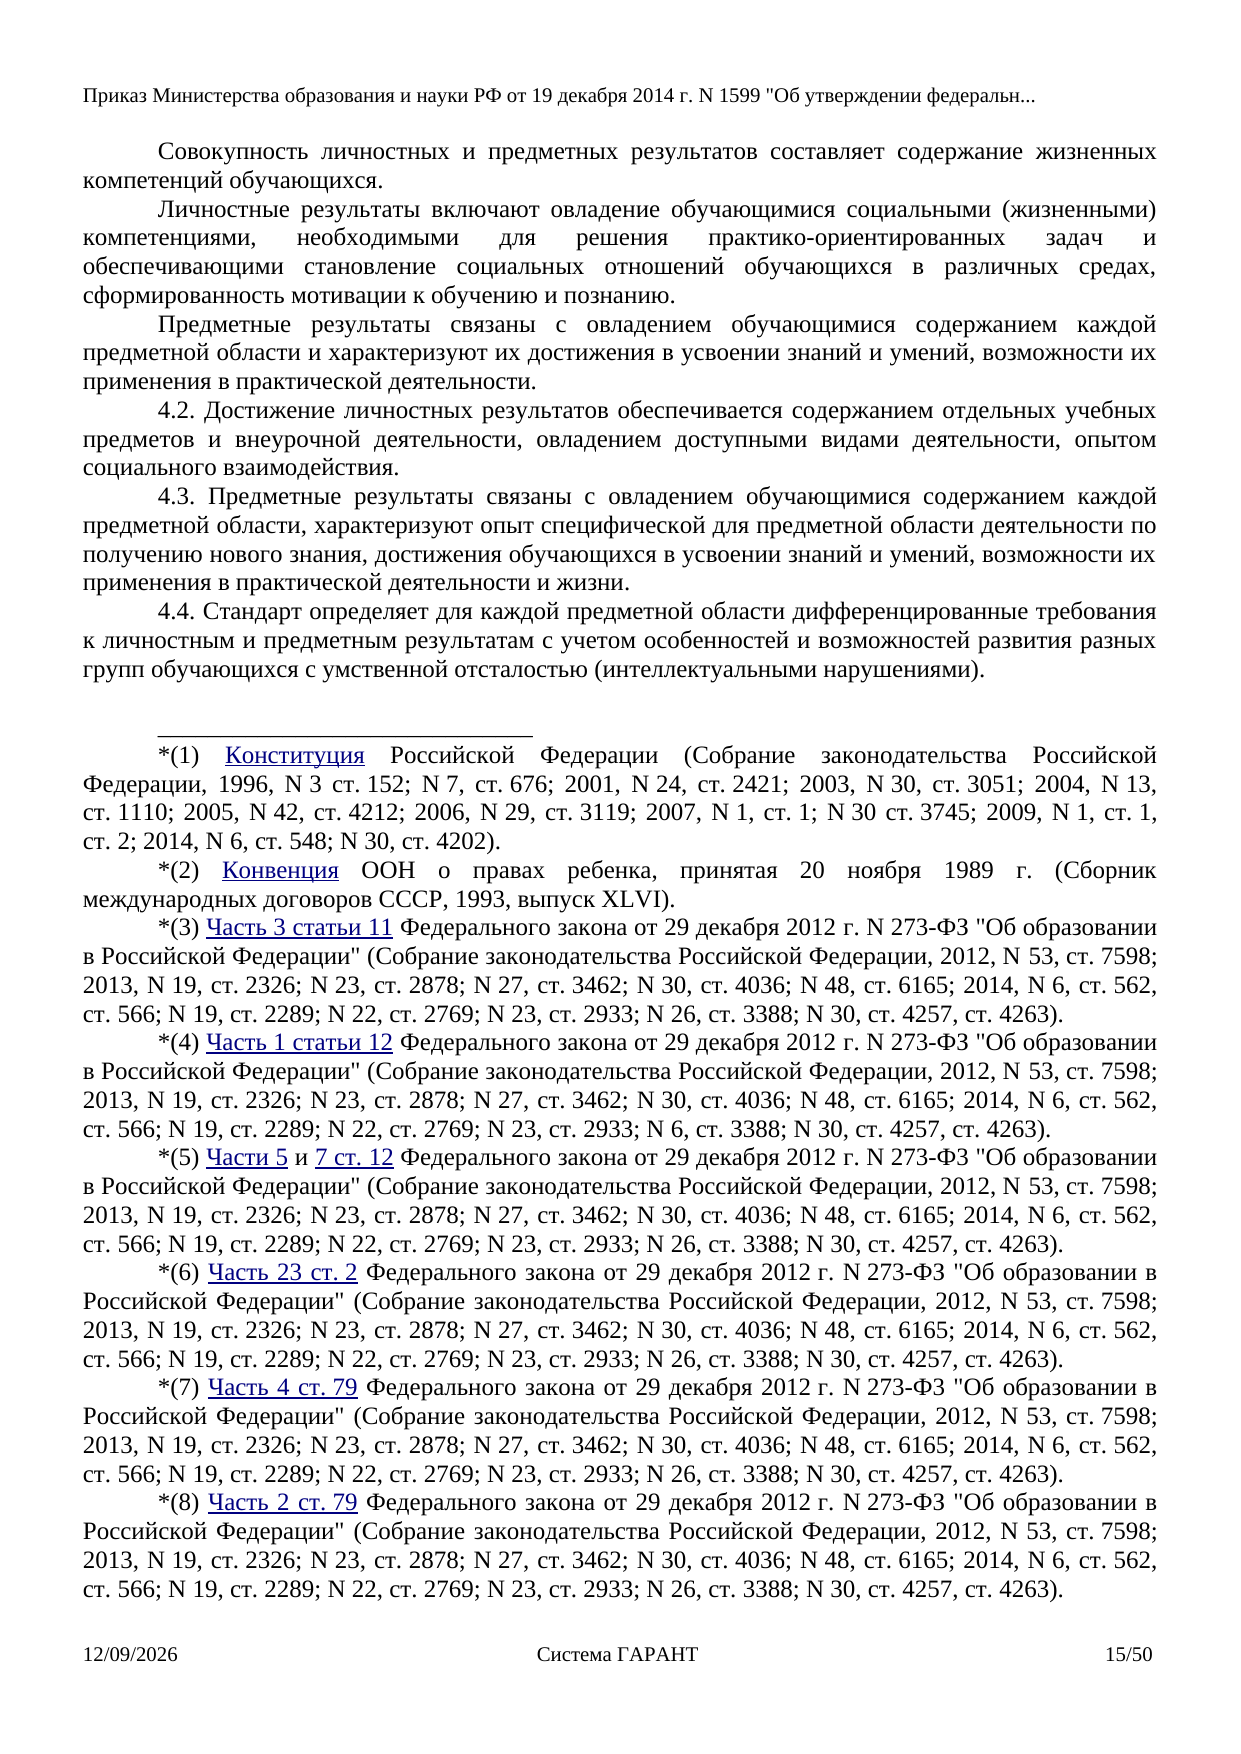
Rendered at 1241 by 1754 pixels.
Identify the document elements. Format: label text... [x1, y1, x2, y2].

text Личностные результаты включают овладение обучающимися социальными (жизненными) компетенциями, необходимыми для решения практико-ориентированных задач и обеспечивающими становление социальных отношений обучающихся в различных средах, сформированность мотивации к обучению и познанию. [83, 194, 1157, 309]
text *(1) Конституция Российской Федерации (Собрание законодательства Российской Федерации, 1996, N 3 ст. 152; N 7, ст. 676; 2001, N 24, ст. 2421; 2003, N 30, ст. 3051; 2004, N 13, ст. 1110; 2005, N 42, ст. 4212; 2006, N 29, ст. 3119; 2007, N 1, ст. 1; N 30 ст. 3745; 2009, N 1, ст. 1, ст. 2; 2014, N 6, ст. 548; N 30, ст. 4202). [83, 740, 1157, 855]
text 4.4. Стандарт определяет для каждой предметной области дифференцированные требования к личностным и предметным результатам с учетом особенностей и возможностей развития разных групп обучающихся с умственной отсталостью (интеллектуальными нарушениями). [83, 596, 1157, 682]
text *(2) Конвенция ООН о правах ребенка, принятая 20 ноября 1989 г. (Сборник международных договоров СССР, 1993, выпуск XLVI). [83, 855, 1157, 912]
text *(6) Часть 23 ст. 2 Федерального закона от 29 декабря 2012 г. N 273-ФЗ "Об образовании в Российской Федерации" (Собрание законодательства Российской Федерации, 2012, N 53, ст. 7598; 2013, N 19, ст. 2326; N 23, ст. 2878; N 27, ст. 3462; N 30, ст. 4036; N 48, ст. 6165; 2014, N 6, ст. 562, ст. 566; N 19, ст. 2289; N 22, ст. 2769; N 23, ст. 2933; N 26, ст. 3388; N 30, ст. 4257, ст. 4263). [83, 1257, 1157, 1372]
text 4.3. Предметные результаты связаны с овладением обучающимися содержанием каждой предметной области, характеризуют опыт специфической для предметной области деятельности по получению нового знания, достижения обучающихся в усвоении знаний и умений, возможности их применения в практической деятельности и жизни. [83, 481, 1157, 596]
text 4.2. Достижение личностных результатов обеспечивается содержанием отдельных учебных предметов и внеурочной деятельности, овладением доступными видами деятельности, опытом социального взаимодействия. [83, 395, 1157, 481]
text *(8) Часть 2 ст. 79 Федерального закона от 29 декабря 2012 г. N 273-ФЗ "Об образовании в Российской Федерации" (Собрание законодательства Российской Федерации, 2012, N 53, ст. 7598; 2013, N 19, ст. 2326; N 23, ст. 2878; N 27, ст. 3462; N 30, ст. 4036; N 48, ст. 6165; 2014, N 6, ст. 562, ст. 566; N 19, ст. 2289; N 22, ст. 2769; N 23, ст. 2933; N 26, ст. 3388; N 30, ст. 4257, ст. 4263). [83, 1487, 1157, 1602]
text ______________________________ [83, 711, 1157, 740]
text *(7) Часть 4 ст. 79 Федерального закона от 29 декабря 2012 г. N 273-Ф3 "Об образовании в Российской Федерации" (Собрание законодательства Российской Федерации, 2012, N 53, ст. 7598; 2013, N 19, ст. 2326; N 23, ст. 2878; N 27, ст. 3462; N 30, ст. 4036; N 48, ст. 6165; 2014, N 6, ст. 562, ст. 566; N 19, ст. 2289; N 22, ст. 2769; N 23, ст. 2933; N 26, ст. 3388; N 30, ст. 4257, ст. 4263). [83, 1372, 1157, 1487]
text *(5) Части 5 и 7 ст. 12 Федерального закона от 29 декабря 2012 г. N 273-Ф3 "Об образовании в Российской Федерации" (Собрание законодательства Российской Федерации, 2012, N 53, ст. 7598; 2013, N 19, ст. 2326; N 23, ст. 2878; N 27, ст. 3462; N 30, ст. 4036; N 48, ст. 6165; 2014, N 6, ст. 562, ст. 566; N 19, ст. 2289; N 22, ст. 2769; N 23, ст. 2933; N 26, ст. 3388; N 30, ст. 4257, ст. 4263). [83, 1142, 1157, 1257]
text Совокупность личностных и предметных результатов составляет содержание жизненных компетенций обучающихся. [83, 136, 1157, 194]
text *(4) Часть 1 статьи 12 Федерального закона от 29 декабря 2012 г. N 273-ФЗ "Об образовании в Российской Федерации" (Собрание законодательства Российской Федерации, 2012, N 53, ст. 7598; 2013, N 19, ст. 2326; N 23, ст. 2878; N 27, ст. 3462; N 30, ст. 4036; N 48, ст. 6165; 2014, N 6, ст. 562, ст. 566; N 19, ст. 2289; N 22, ст. 2769; N 23, ст. 2933; N 6, ст. 3388; N 30, ст. 4257, ст. 4263). [83, 1027, 1157, 1142]
text *(3) Часть 3 статьи 11 Федерального закона от 29 декабря 2012 г. N 273-ФЗ "Об образовании в Российской Федерации" (Собрание законодательства Российской Федерации, 2012, N 53, ст. 7598; 2013, N 19, ст. 2326; N 23, ст. 2878; N 27, ст. 3462; N 30, ст. 4036; N 48, ст. 6165; 2014, N 6, ст. 562, ст. 566; N 19, ст. 2289; N 22, ст. 2769; N 23, ст. 2933; N 26, ст. 3388; N 30, ст. 4257, ст. 4263). [83, 912, 1157, 1027]
text Предметные результаты связаны с овладением обучающимися содержанием каждой предметной области и характеризуют их достижения в усвоении знаний и умений, возможности их применения в практической деятельности. [83, 309, 1157, 395]
